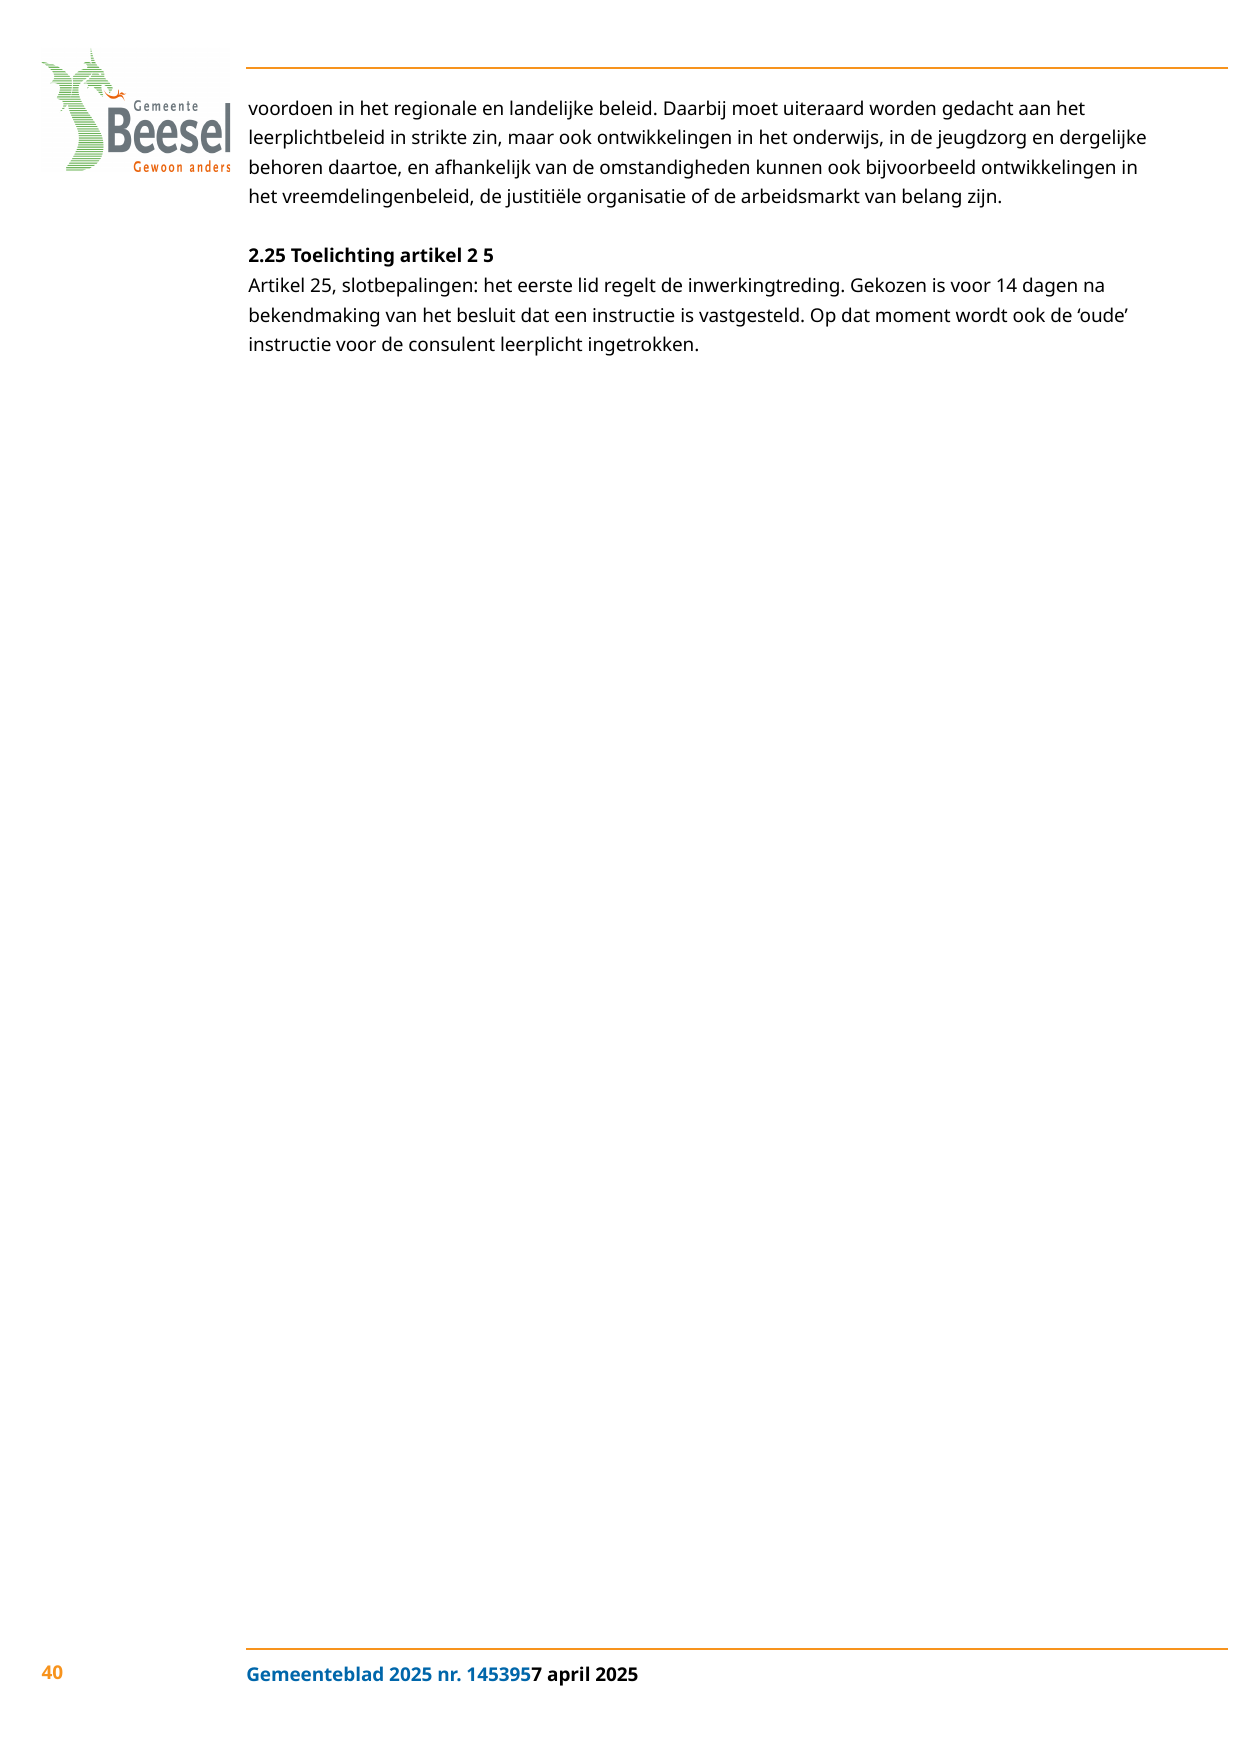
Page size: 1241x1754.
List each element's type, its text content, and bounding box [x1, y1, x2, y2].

text Artikel 25, slotbepalingen: het eerste lid regelt de inwerkingtreding. Gekozen is voor 14 dagen na bekendmaking van het besluit dat een instructie is vastgesteld. Op dat moment wordt ook de ‘oude’ instructie voor de consulent leerplicht ingetrokken. [248, 272, 1152, 357]
text 2.25 Toelichting artikel 2 5 [248, 243, 1152, 268]
text voordoen in het regionale en landelijke beleid. Daarbij moet uiteraard worden gedacht aan het leerplichtbeleid in strikte zin, maar ook ontwikkelingen in het onderwijs, in de jeugdzorg en dergelijke behoren daartoe, en afhankelijk van de omstandigheden kunnen ook bijvoorbeeld ontwikkelingen in het vreemdelingenbeleid, de justitiële organisatie of de arbeidsmarkt van belang zijn. [248, 95, 1152, 209]
picture [41, 47, 231, 172]
